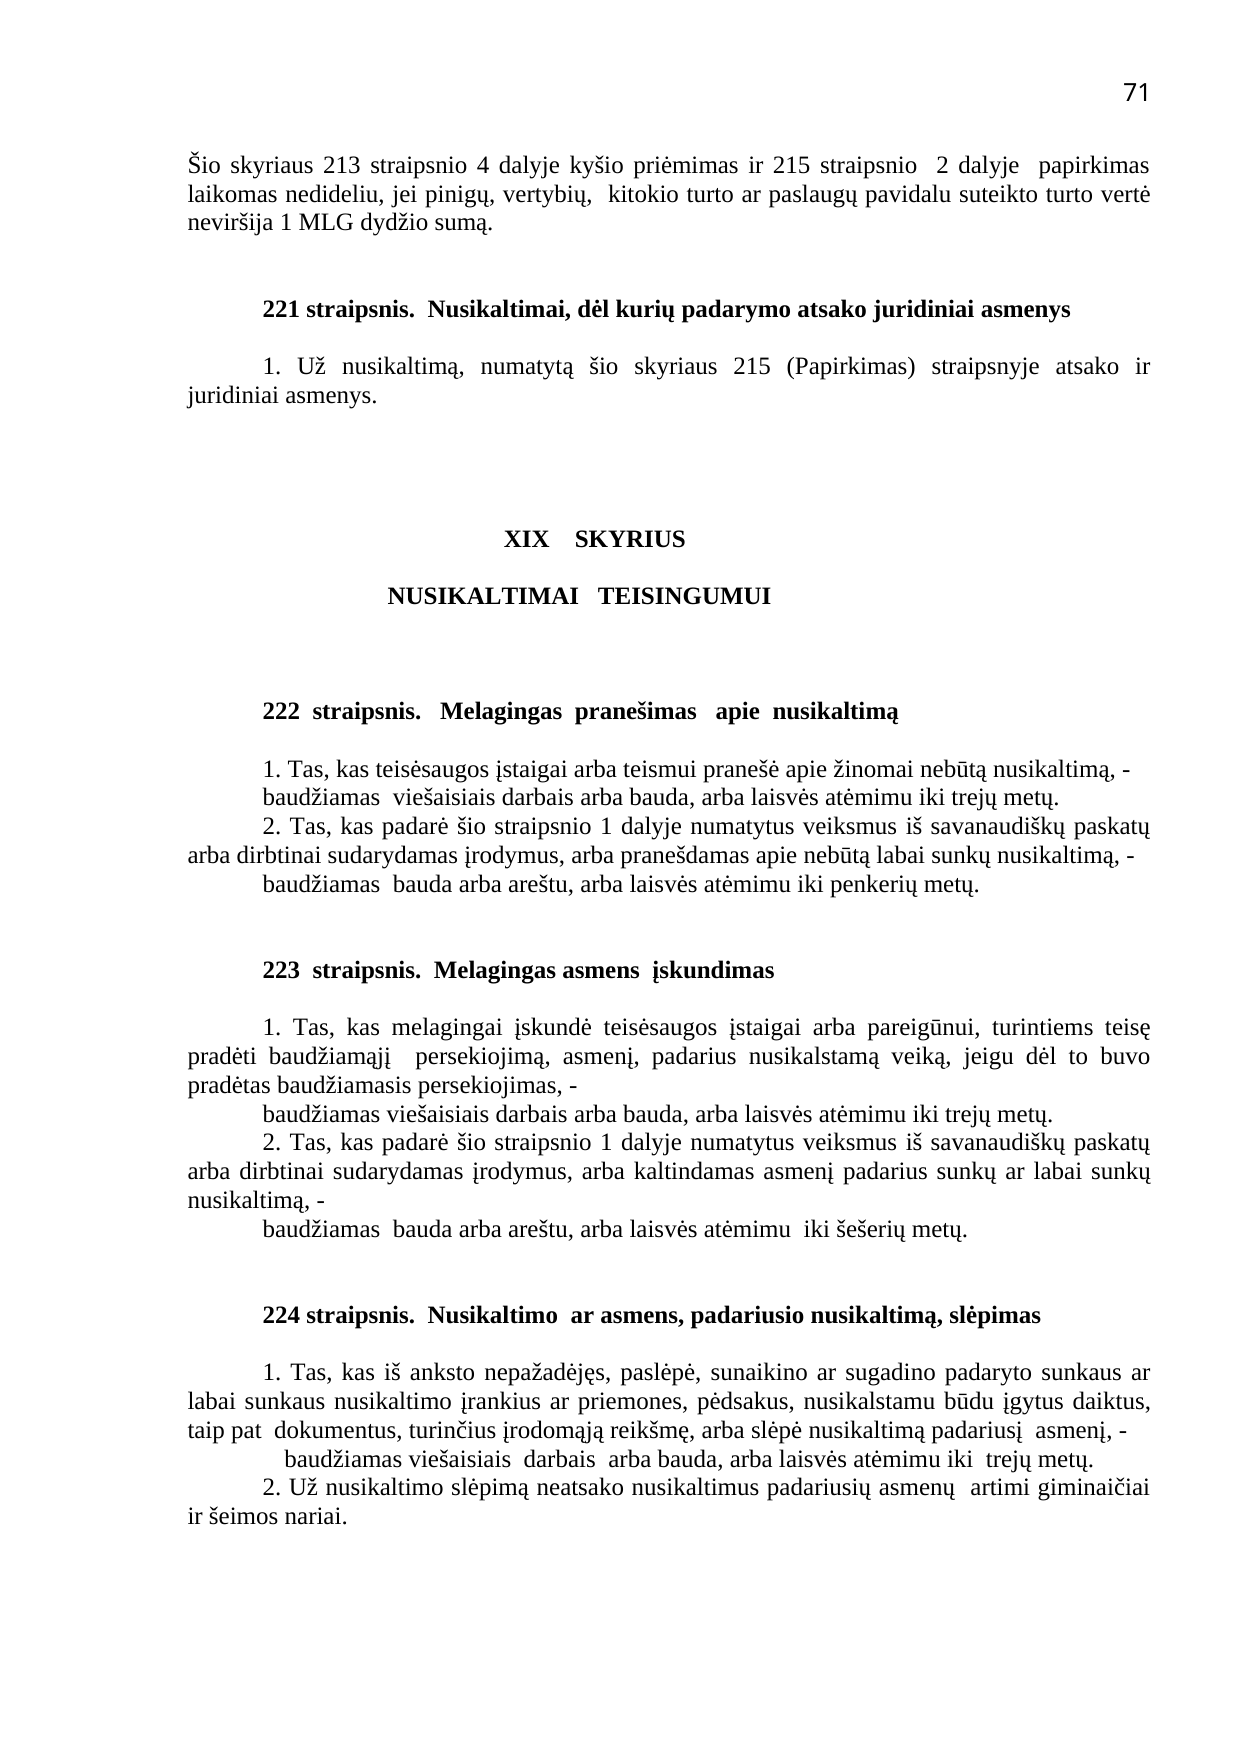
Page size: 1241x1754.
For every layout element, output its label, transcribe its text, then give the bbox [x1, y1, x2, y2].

text baudžiamas bauda arba areštu, arba laisvės atėmimu iki šešerių metų. [187, 1214, 1152, 1242]
text 224 straipsnis. Nusikaltimo ar asmens, padariusio nusikaltimą, slėpimas [187, 1300, 1152, 1329]
text 1. Už nusikaltimą, numatytą šio skyriaus 215 (Papirkimas) straipsnyje atsako ir juridiniai asmenys. [187, 351, 1152, 409]
text 1. Tas, kas teisėsaugos įstaigai arba teismui pranešė apie žinomai nebūtą nusikaltimą, - [187, 754, 1152, 782]
text 221 straipsnis. Nusikaltimai, dėl kurių padarymo atsako juridiniai asmenys [187, 294, 1152, 322]
text baudžiamas bauda arba areštu, arba laisvės atėmimu iki penkerių metų. [187, 869, 1152, 897]
text 1. Tas, kas iš anksto nepažadėjęs, paslėpė, sunaikino ar sugadino padaryto sunkaus ar labai sunkaus nusikaltimo įrankius ar priemones, pėdsakus, nusikalstamu būdu įgytus daiktus, taip pat dokumentus, turinčius įrodomąją reikšmę, arba slėpė nusikaltimą padariusį asmenį, - [187, 1357, 1152, 1444]
text XIX SKYRIUS [187, 524, 1152, 552]
text 1. Tas, kas melagingai įskundė teisėsaugos įstaigai arba pareigūnui, turintiems teisę pradėti baudžiamąjį persekiojimą, asmenį, padarius nusikalstamą veiką, jeigu dėl to buvo pradėtas baudžiamasis persekiojimas, - [187, 1012, 1152, 1099]
text baudžiamas viešaisiais darbais arba bauda, arba laisvės atėmimu iki trejų metų. [187, 1099, 1152, 1127]
text baudžiamas viešaisiais darbais arba bauda, arba laisvės atėmimu iki trejų metų. [187, 782, 1152, 811]
text 2. Tas, kas padarė šio straipsnio 1 dalyje numatytus veiksmus iš savanaudiškų paskatų arba dirbtinai sudarydamas įrodymus, arba kaltindamas asmenį padarius sunkų ar labai sunkų nusikaltimą, - [187, 1127, 1152, 1214]
text baudžiamas viešaisiais darbais arba bauda, arba laisvės atėmimu iki trejų metų. [187, 1444, 1152, 1472]
text 223 straipsnis. Melagingas asmens įskundimas [187, 955, 1152, 984]
text Šio skyriaus 213 straipsnio 4 dalyje kyšio priėmimas ir 215 straipsnio 2 dalyje papirkimas laikomas nedideliu, jei pinigų, vertybių, kitokio turto ar paslaugų pavidalu suteikto turto vertė neviršija 1 MLG dydžio sumą. [187, 150, 1152, 236]
text Nusikaltimai teisingumui [187, 581, 1152, 610]
text 222 straipsnis. Melagingas pranešimas apie nusikaltimą [187, 696, 1152, 725]
text 2. Tas, kas padarė šio straipsnio 1 dalyje numatytus veiksmus iš savanaudiškų paskatų arba dirbtinai sudarydamas įrodymus, arba pranešdamas apie nebūtą labai sunkų nusikaltimą, - [187, 811, 1152, 869]
text 2. Už nusikaltimo slėpimą neatsako nusikaltimus padariusių asmenų artimi giminaičiai ir šeimos nariai. [187, 1472, 1152, 1530]
